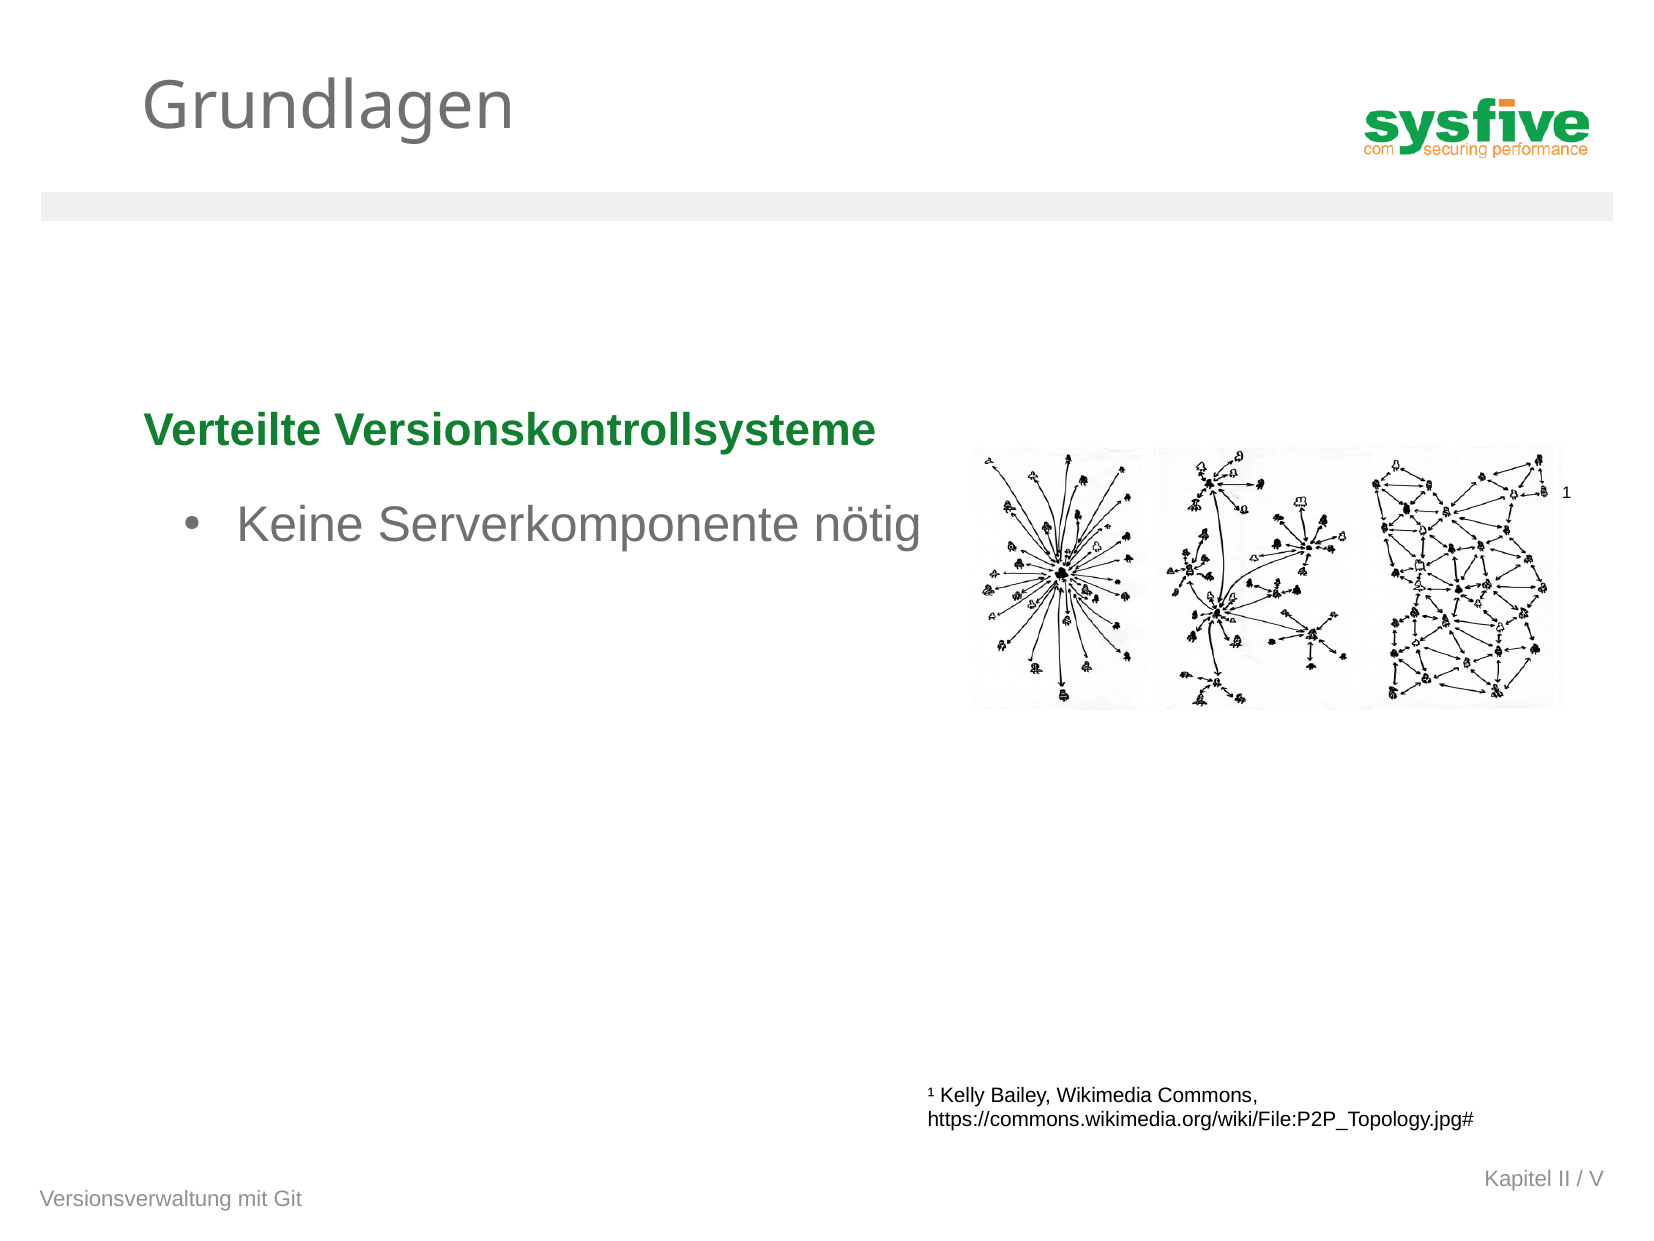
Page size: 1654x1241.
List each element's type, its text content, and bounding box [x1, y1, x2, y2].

text_box Versionsverwaltung mit Git [11, 1181, 331, 1217]
text_box [41, 192, 1613, 221]
title Grundlagen [141, 59, 1099, 146]
picture [956, 439, 1563, 715]
picture [1364, 98, 1589, 158]
text_box ¹ Kelly Bailey, Wikimedia Commons, https://commons.wikimedia.org/wiki/File:P2P_Topology.jpg# [912, 1080, 1654, 1135]
list Keine Serverkomponente nötig [165, 496, 1276, 1111]
text_box Kapitel II / V [1458, 1139, 1630, 1218]
title Verteilte Versionskontrollsysteme [143, 386, 1100, 473]
text_box 1 [1563, 477, 1577, 508]
